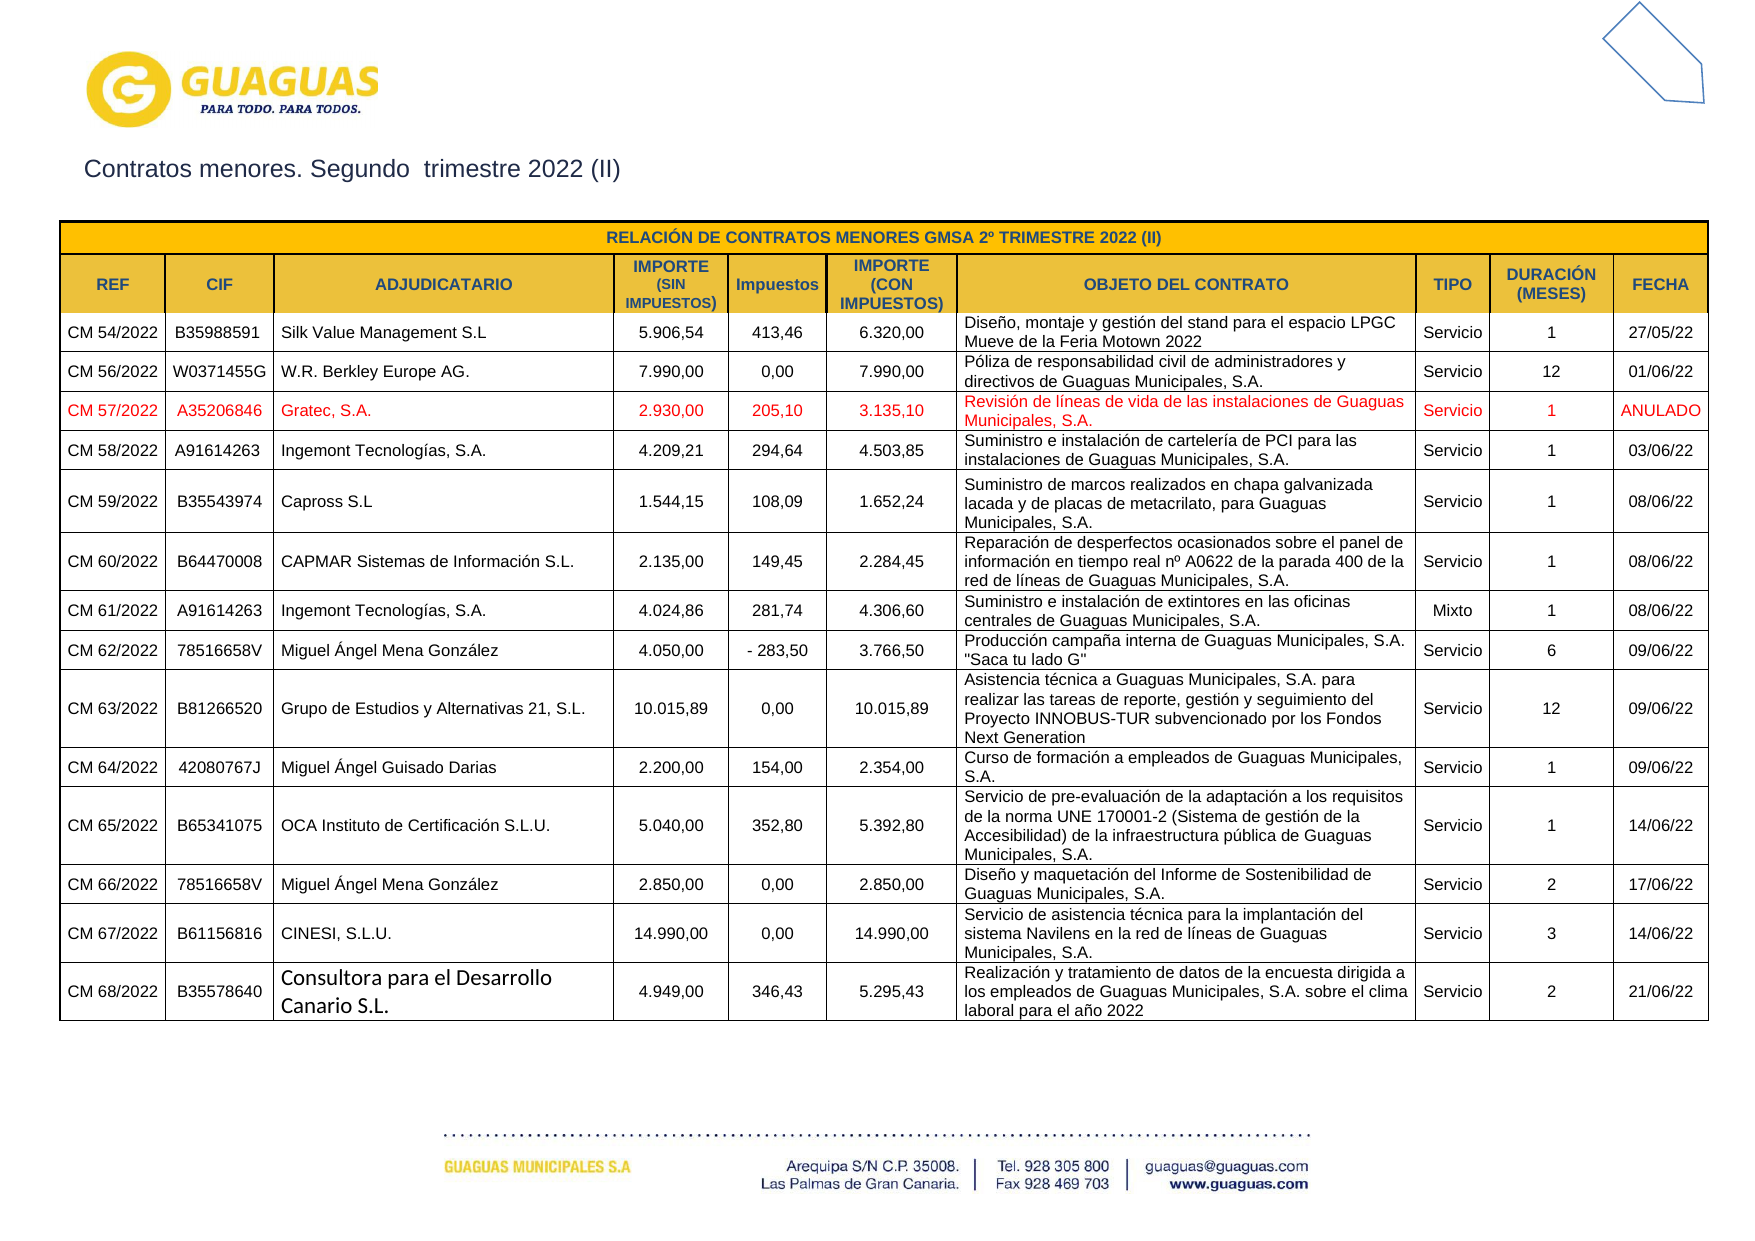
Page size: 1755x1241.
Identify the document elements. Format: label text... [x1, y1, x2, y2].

table_header RELACIÓN DE CONTRATOS MENORES GMSA 2º TRIMESTRE 2022 (II) [61, 223, 1707, 253]
table_cell Ingemont Tecnologías, S.A. [274, 591, 613, 630]
table_cell Servicio [1416, 352, 1489, 391]
picture [443, 1134, 1311, 1194]
table_cell 10.015,89 [827, 670, 956, 747]
table_cell W.R. Berkley Europe AG. [274, 352, 613, 391]
table_cell 2.850,00 [827, 865, 956, 903]
table_cell 2.850,00 [614, 865, 728, 903]
table_cell Servicio [1416, 865, 1489, 903]
table_cell Grupo de Estudios y Alternativas 21, S.L. [274, 670, 613, 747]
table_cell CAPMAR Sistemas de Información S.L. [274, 533, 613, 590]
table_cell 14/06/22 [1614, 904, 1708, 962]
table_cell 4.050,00 [614, 631, 728, 669]
table_cell Servicio [1416, 313, 1489, 351]
table_cell DURACIÓN (MESES) [1491, 255, 1613, 313]
table_cell Servicio [1416, 392, 1489, 430]
table_cell 0,00 [729, 865, 826, 903]
table_cell 08/06/22 [1614, 591, 1708, 630]
table_cell 7.990,00 [827, 352, 956, 391]
table_cell B35988591 [166, 313, 273, 351]
table_cell 5.040,00 [614, 787, 728, 864]
table_cell 3.766,50 [827, 631, 956, 669]
table_cell Servicio [1416, 431, 1489, 469]
table_cell 0,00 [729, 670, 826, 747]
table_cell CM 68/2022 [61, 963, 165, 1020]
table_cell 294,64 [729, 431, 826, 469]
table_cell Asistencia técnica a Guaguas Municipales, S.A. para realizar las tareas de reporte, gestión y seguimiento del Proyecto INNOBUS-TUR subvencionado por los Fondos Next Generation [957, 670, 1415, 747]
table_cell ANULADO [1614, 392, 1708, 430]
table_cell 14.990,00 [614, 904, 728, 962]
table_cell CM 67/2022 [61, 904, 165, 962]
table_cell CM 62/2022 [61, 631, 165, 669]
table_cell Mixto [1416, 591, 1489, 630]
table_cell CM 58/2022 [61, 431, 165, 469]
table_cell B35543974 [166, 470, 273, 532]
table_cell Gratec, S.A. [274, 392, 613, 430]
table_cell 08/06/22 [1614, 533, 1708, 590]
table_cell TIPO [1417, 255, 1489, 313]
table_cell 10.015,89 [614, 670, 728, 747]
table_cell 1 [1490, 591, 1613, 630]
table_cell Servicio [1416, 670, 1489, 747]
table_cell B65341075 [166, 787, 273, 864]
table_cell 6.320,00 [827, 313, 956, 351]
table_cell Servicio de asistencia técnica para la implantación del sistema Navilens en la red de líneas de Guaguas Municipales, S.A. [957, 904, 1415, 962]
table_cell IMPORTE (CON IMPUESTOS) [828, 255, 956, 313]
table_cell 413,46 [729, 313, 826, 351]
table_cell Miguel Ángel Mena González [274, 865, 613, 903]
table_cell Suministro de marcos realizados en chapa galvanizada lacada y de placas de metacrilato, para Guaguas Municipales, S.A. [957, 470, 1415, 532]
table_cell Consultora para el Desarrollo Canario S.L. [274, 963, 613, 1020]
table_cell OCA Instituto de Certificación S.L.U. [274, 787, 613, 864]
table_cell 108,09 [729, 470, 826, 532]
table_cell 5.906,54 [614, 313, 728, 351]
table_cell Silk Value Management S.L [274, 313, 613, 351]
table_cell 5.392,80 [827, 787, 956, 864]
table_cell Servicio [1416, 533, 1489, 590]
table_cell 21/06/22 [1614, 963, 1708, 1020]
table_cell CM 60/2022 [61, 533, 165, 590]
table_cell 205,10 [729, 392, 826, 430]
text Contratos menores. Segundo trimestre 2022 (II) [84, 154, 1694, 183]
table_cell 0,00 [729, 904, 826, 962]
table_cell FECHA [1614, 255, 1707, 313]
table_cell 4.024,86 [614, 591, 728, 630]
table_cell Reparación de desperfectos ocasionados sobre el panel de información en tiempo real nº A0622 de la parada 400 de la red de líneas de Guaguas Municipales, S.A. [957, 533, 1415, 590]
table_cell Servicio [1416, 904, 1489, 962]
table_cell CM 64/2022 [61, 748, 165, 786]
table_cell 149,45 [729, 533, 826, 590]
table_cell 2 [1490, 865, 1613, 903]
table_cell Diseño y maquetación del Informe de Sostenibilidad de Guaguas Municipales, S.A. [957, 865, 1415, 903]
table_cell 2 [1490, 963, 1613, 1020]
table_cell A91614263 [166, 591, 273, 630]
table_cell 6 [1490, 631, 1613, 669]
table_cell OBJETO DEL CONTRATO [958, 255, 1415, 313]
table_cell Ingemont Tecnologías, S.A. [274, 431, 613, 469]
table_cell 12 [1490, 670, 1613, 747]
table_cell 7.990,00 [614, 352, 728, 391]
table_cell Producción campaña interna de Guaguas Municipales, S.A. "Saca tu lado G" [957, 631, 1415, 669]
table_cell 4.949,00 [614, 963, 728, 1020]
table_cell IMPORTE (SIN IMPUESTOS) [615, 255, 727, 313]
table_cell 08/06/22 [1614, 470, 1708, 532]
table_cell 09/06/22 [1614, 748, 1708, 786]
table_cell 4.306,60 [827, 591, 956, 630]
table_cell 27/05/22 [1614, 313, 1708, 351]
table_cell Miguel Ángel Guisado Darias [274, 748, 613, 786]
table_cell 1.544,15 [614, 470, 728, 532]
table_cell ADJUDICATARIO [275, 255, 613, 313]
table_cell CM 61/2022 [61, 591, 165, 630]
table_cell 03/06/22 [1614, 431, 1708, 469]
table_cell 2.354,00 [827, 748, 956, 786]
table_cell 09/06/22 [1614, 670, 1708, 747]
table_cell Realización y tratamiento de datos de la encuesta dirigida a los empleados de Guaguas Municipales, S.A. sobre el clima laboral para el año 2022 [957, 963, 1415, 1020]
table_cell 154,00 [729, 748, 826, 786]
table_cell CINESI, S.L.U. [274, 904, 613, 962]
table_cell 5.295,43 [827, 963, 956, 1020]
table_cell 4.503,85 [827, 431, 956, 469]
table_cell Servicio [1416, 470, 1489, 532]
table_cell 09/06/22 [1614, 631, 1708, 669]
table_cell 3 [1490, 904, 1613, 962]
table_cell CIF [166, 255, 273, 313]
table_cell A91614263 [166, 431, 273, 469]
table_cell CM 54/2022 [61, 313, 165, 351]
table_cell 1 [1490, 431, 1613, 469]
table_cell 1 [1490, 787, 1613, 864]
table_cell 3.135,10 [827, 392, 956, 430]
table_cell 78516658V [166, 631, 273, 669]
table_cell 17/06/22 [1614, 865, 1708, 903]
table_cell 14.990,00 [827, 904, 956, 962]
table_cell Suministro e instalación de extintores en las oficinas centrales de Guaguas Municipales, S.A. [957, 591, 1415, 630]
table_cell 346,43 [729, 963, 826, 1020]
table_cell Servicio de pre-evaluación de la adaptación a los requisitos de la norma UNE 170001-2 (Sistema de gestión de la Accesibilidad) de la infraestructura pública de Guaguas Municipales, S.A. [957, 787, 1415, 864]
table_cell Revisión de líneas de vida de las instalaciones de Guaguas Municipales, S.A. [957, 392, 1415, 430]
table_cell Suministro e instalación de cartelería de PCI para las instalaciones de Guaguas Municipales, S.A. [957, 431, 1415, 469]
table_cell CM 59/2022 [61, 470, 165, 532]
table_cell 352,80 [729, 787, 826, 864]
table_cell CM 66/2022 [61, 865, 165, 903]
table_cell B81266520 [166, 670, 273, 747]
table_cell 2.200,00 [614, 748, 728, 786]
table_cell 1 [1490, 533, 1613, 590]
table_cell Servicio [1416, 787, 1489, 864]
table_cell 78516658V [166, 865, 273, 903]
table_cell 12 [1490, 352, 1613, 391]
table_cell 281,74 [729, 591, 826, 630]
table_cell 14/06/22 [1614, 787, 1708, 864]
table_cell 2.284,45 [827, 533, 956, 590]
table_cell CM 56/2022 [61, 352, 165, 391]
table_cell Póliza de responsabilidad civil de administradores y directivos de Guaguas Municipales, S.A. [957, 352, 1415, 391]
table_cell Impuestos [729, 255, 825, 313]
table_cell CM 63/2022 [61, 670, 165, 747]
table_cell 1 [1490, 392, 1613, 430]
table_cell 01/06/22 [1614, 352, 1708, 391]
table_cell Miguel Ángel Mena González [274, 631, 613, 669]
table_cell 4.209,21 [614, 431, 728, 469]
table_cell 1 [1490, 748, 1613, 786]
table_cell 2.135,00 [614, 533, 728, 590]
picture [86, 51, 378, 128]
table_cell 0,00 [729, 352, 826, 391]
table_cell Servicio [1416, 963, 1489, 1020]
table_cell REF [61, 255, 164, 313]
table_cell W0371455G [166, 352, 273, 391]
table_cell Diseño, montaje y gestión del stand para el espacio LPGC Mueve de la Feria Motown 2022 [957, 313, 1415, 351]
table_cell A35206846 [166, 392, 273, 430]
table_cell Servicio [1416, 631, 1489, 669]
table_cell 1.652,24 [827, 470, 956, 532]
table_cell 42080767J [166, 748, 273, 786]
table_cell Curso de formación a empleados de Guaguas Municipales, S.A. [957, 748, 1415, 786]
table_cell CM 65/2022 [61, 787, 165, 864]
table_cell 1 [1490, 313, 1613, 351]
table_cell B61156816 [166, 904, 273, 962]
table_cell B64470008 [166, 533, 273, 590]
table_cell Servicio [1416, 748, 1489, 786]
table_cell B35578640 [166, 963, 273, 1020]
table_cell 2.930,00 [614, 392, 728, 430]
table_cell 1 [1490, 470, 1613, 532]
table_cell Capross S.L [274, 470, 613, 532]
table_cell - 283,50 [729, 631, 826, 669]
table_cell CM 57/2022 [61, 392, 165, 430]
